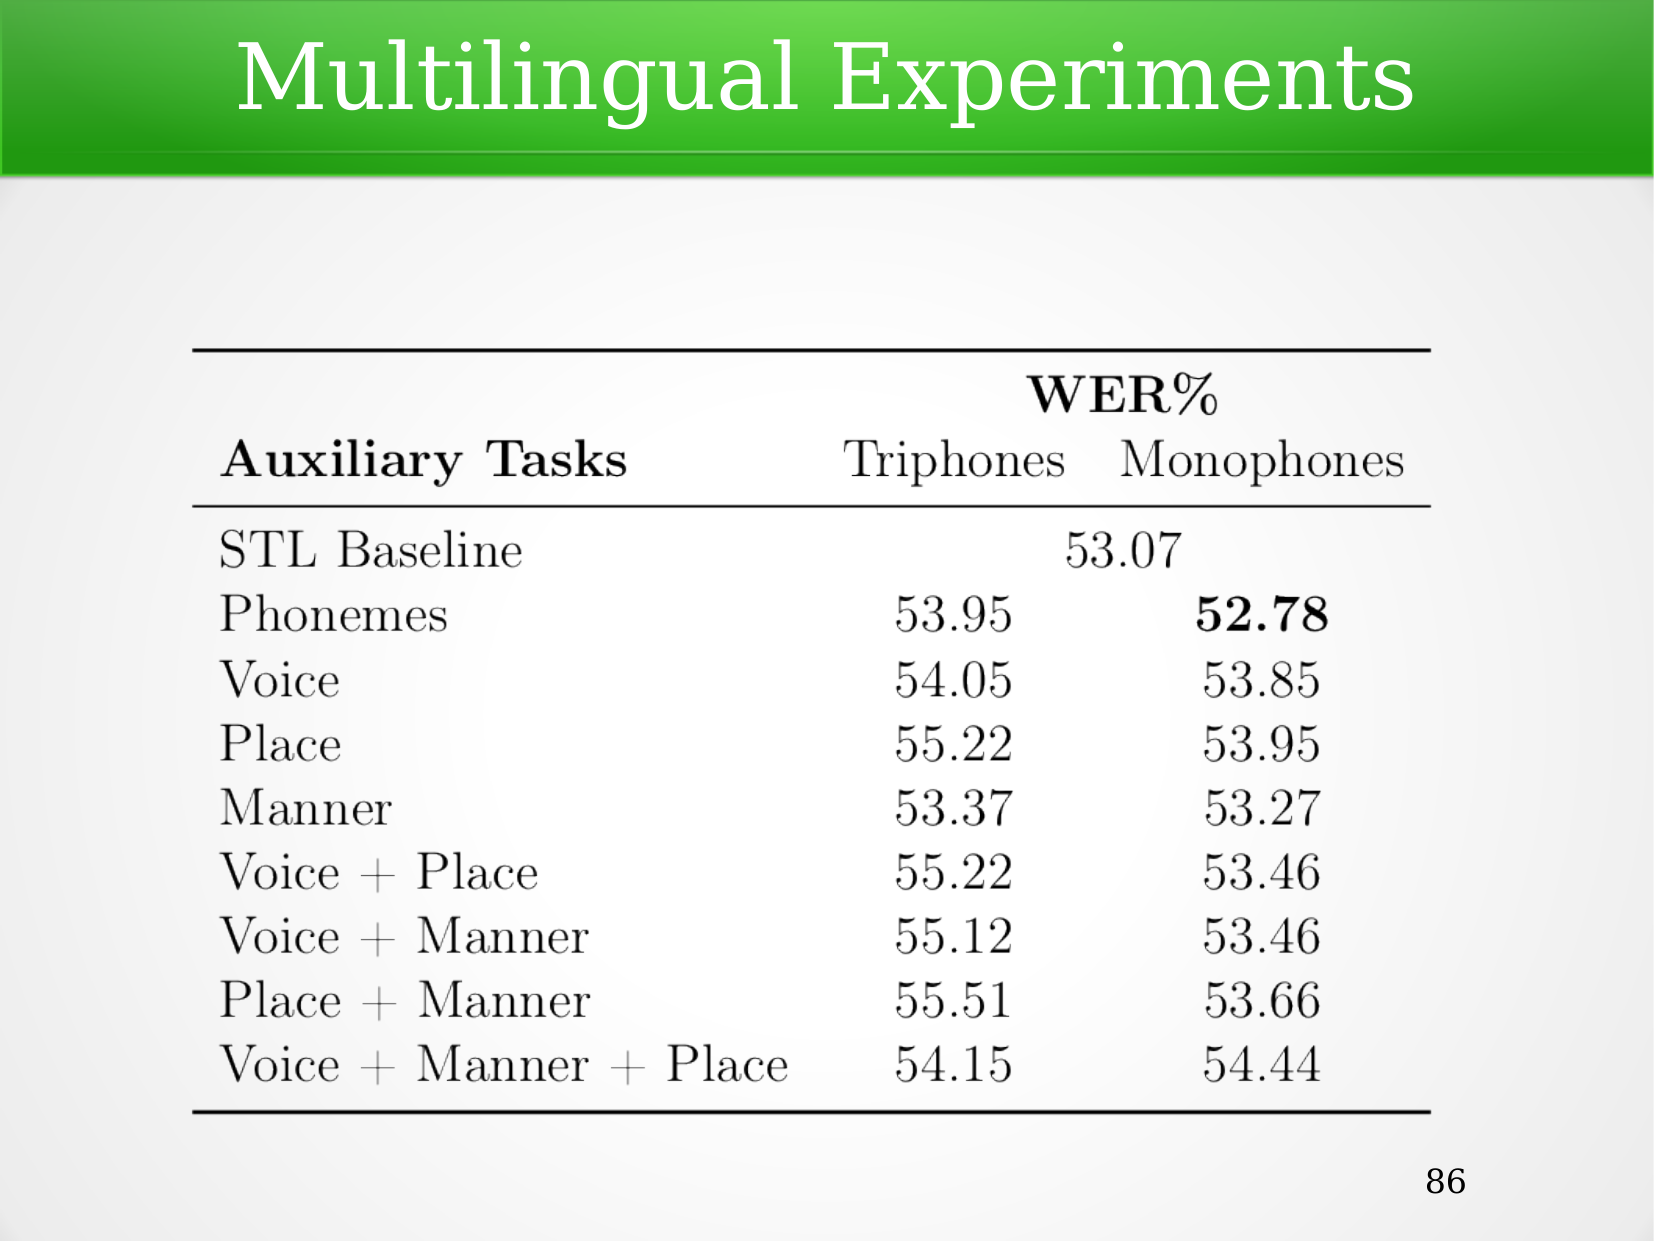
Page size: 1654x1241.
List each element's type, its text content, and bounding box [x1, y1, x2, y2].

picture [0, 0, 1654, 1241]
title Multilingual Experiments [82, 11, 1571, 154]
